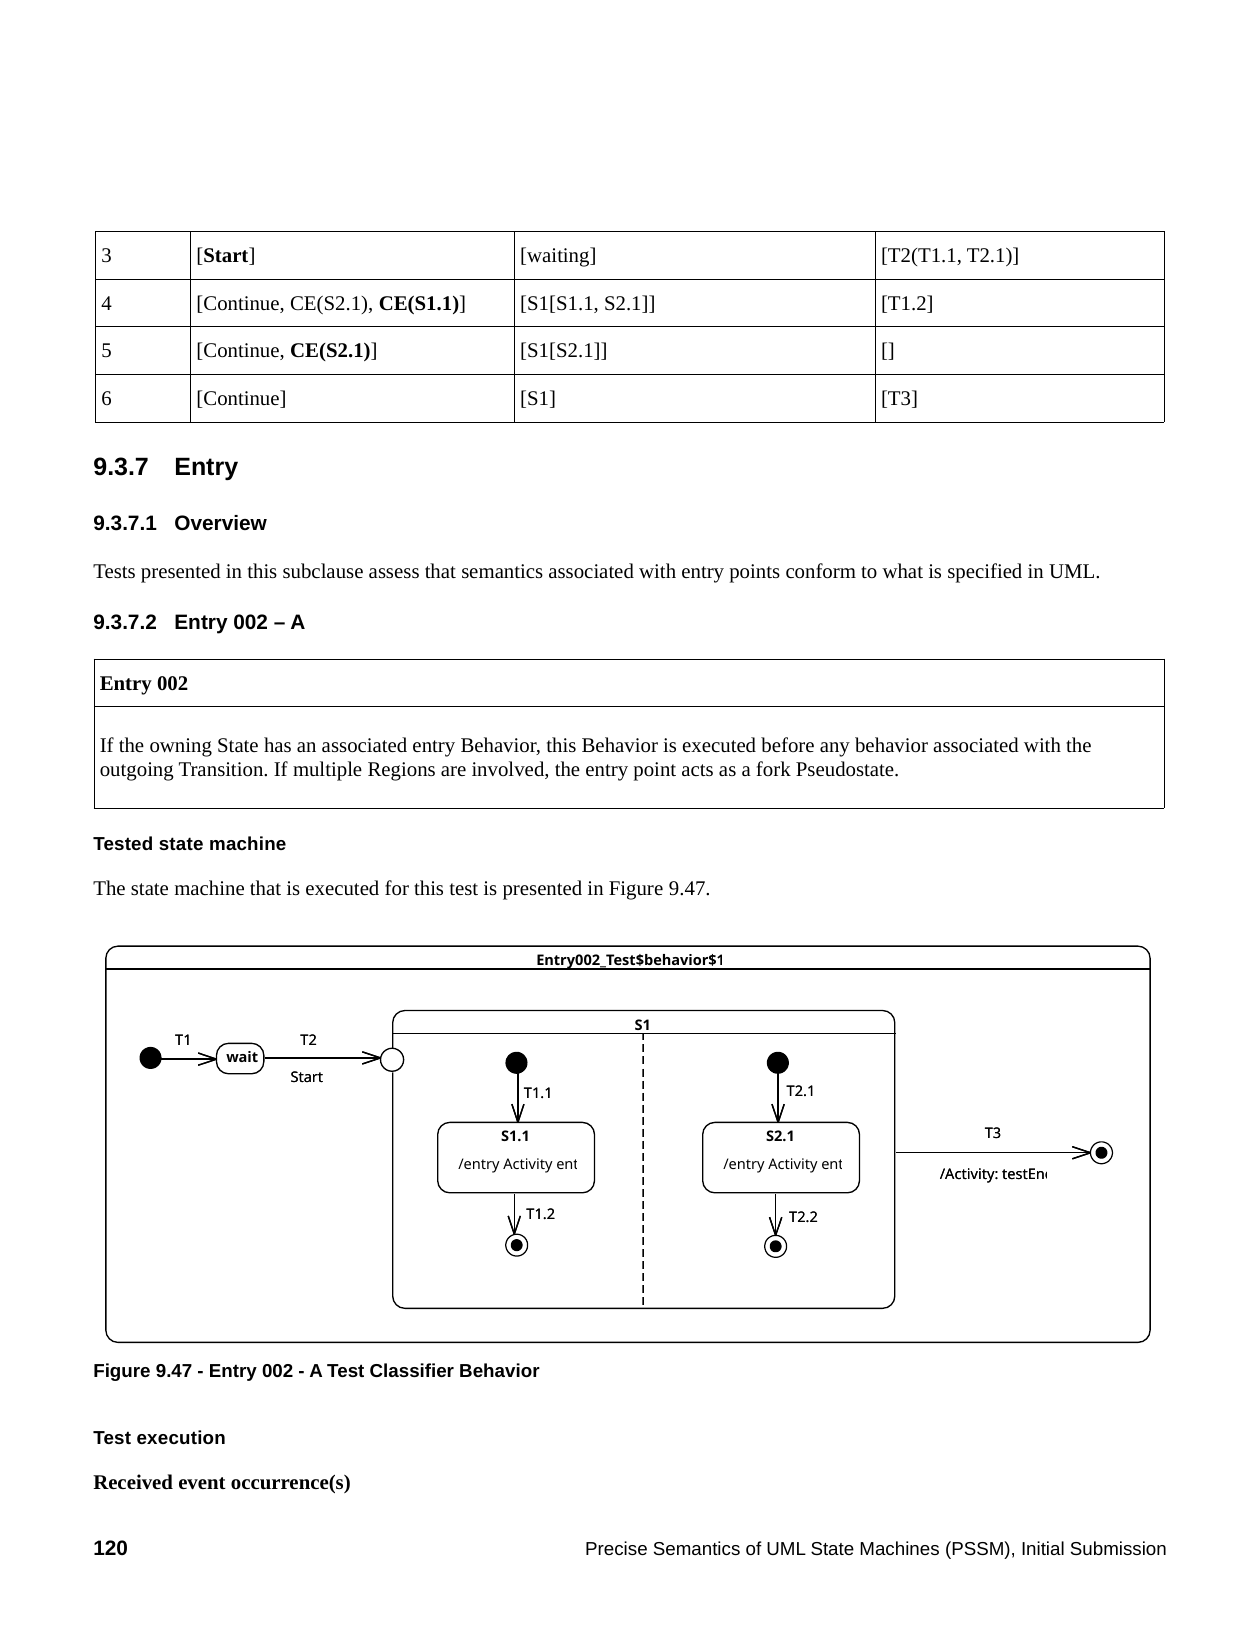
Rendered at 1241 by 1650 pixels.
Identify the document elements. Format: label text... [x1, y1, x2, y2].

table_cell 6 [96, 375, 190, 422]
table_cell [T2(T1.1, T2.1)] [876, 232, 1164, 279]
table_cell [Continue, CE(S2.1)] [191, 327, 514, 374]
table_header Entry 002 [95, 660, 1164, 706]
table_cell [T3] [876, 375, 1164, 422]
subtitle Test execution [93, 1427, 1164, 1448]
table_cell [waiting] [515, 232, 875, 279]
subtitle Tested state machine [93, 833, 1164, 855]
subtitle Overview [93, 509, 1164, 534]
table_cell [Start] [191, 232, 514, 279]
table_cell If the owning State has an associated entry Behavior, this Behavior is executed before any behavior associated with the outgoing Transition. If multiple Regions are involved, the entry point acts as a fork Pseudostate. [95, 707, 1164, 808]
text Received event occurrence(s) [93, 1469, 1164, 1494]
table_cell 5 [96, 327, 190, 374]
table_cell [S1[S2.1]] [515, 327, 875, 374]
subtitle Entry [93, 451, 1164, 480]
text Tests presented in this subclause assess that semantics associated with entry points conform to what is specified in UML. [93, 559, 1164, 583]
table_cell [Continue] [191, 375, 514, 422]
subtitle Entry 002 – A [93, 608, 1164, 633]
table_cell [T1.2] [876, 280, 1164, 326]
text The state machine that is executed for this test is presented in Figure 9.47. [93, 876, 1164, 900]
table_cell [S1[S1.1, S2.1]] [515, 280, 875, 326]
text Figure 9.47 - Entry 002 - A Test Classifier Behavior [93, 933, 1164, 1381]
table_cell [S1] [515, 375, 875, 422]
table_cell [] [876, 327, 1164, 374]
table_cell 4 [96, 280, 190, 326]
table_cell 3 [96, 232, 190, 279]
table_cell [Continue, CE(S2.1), CE(S1.1)] [191, 280, 514, 326]
